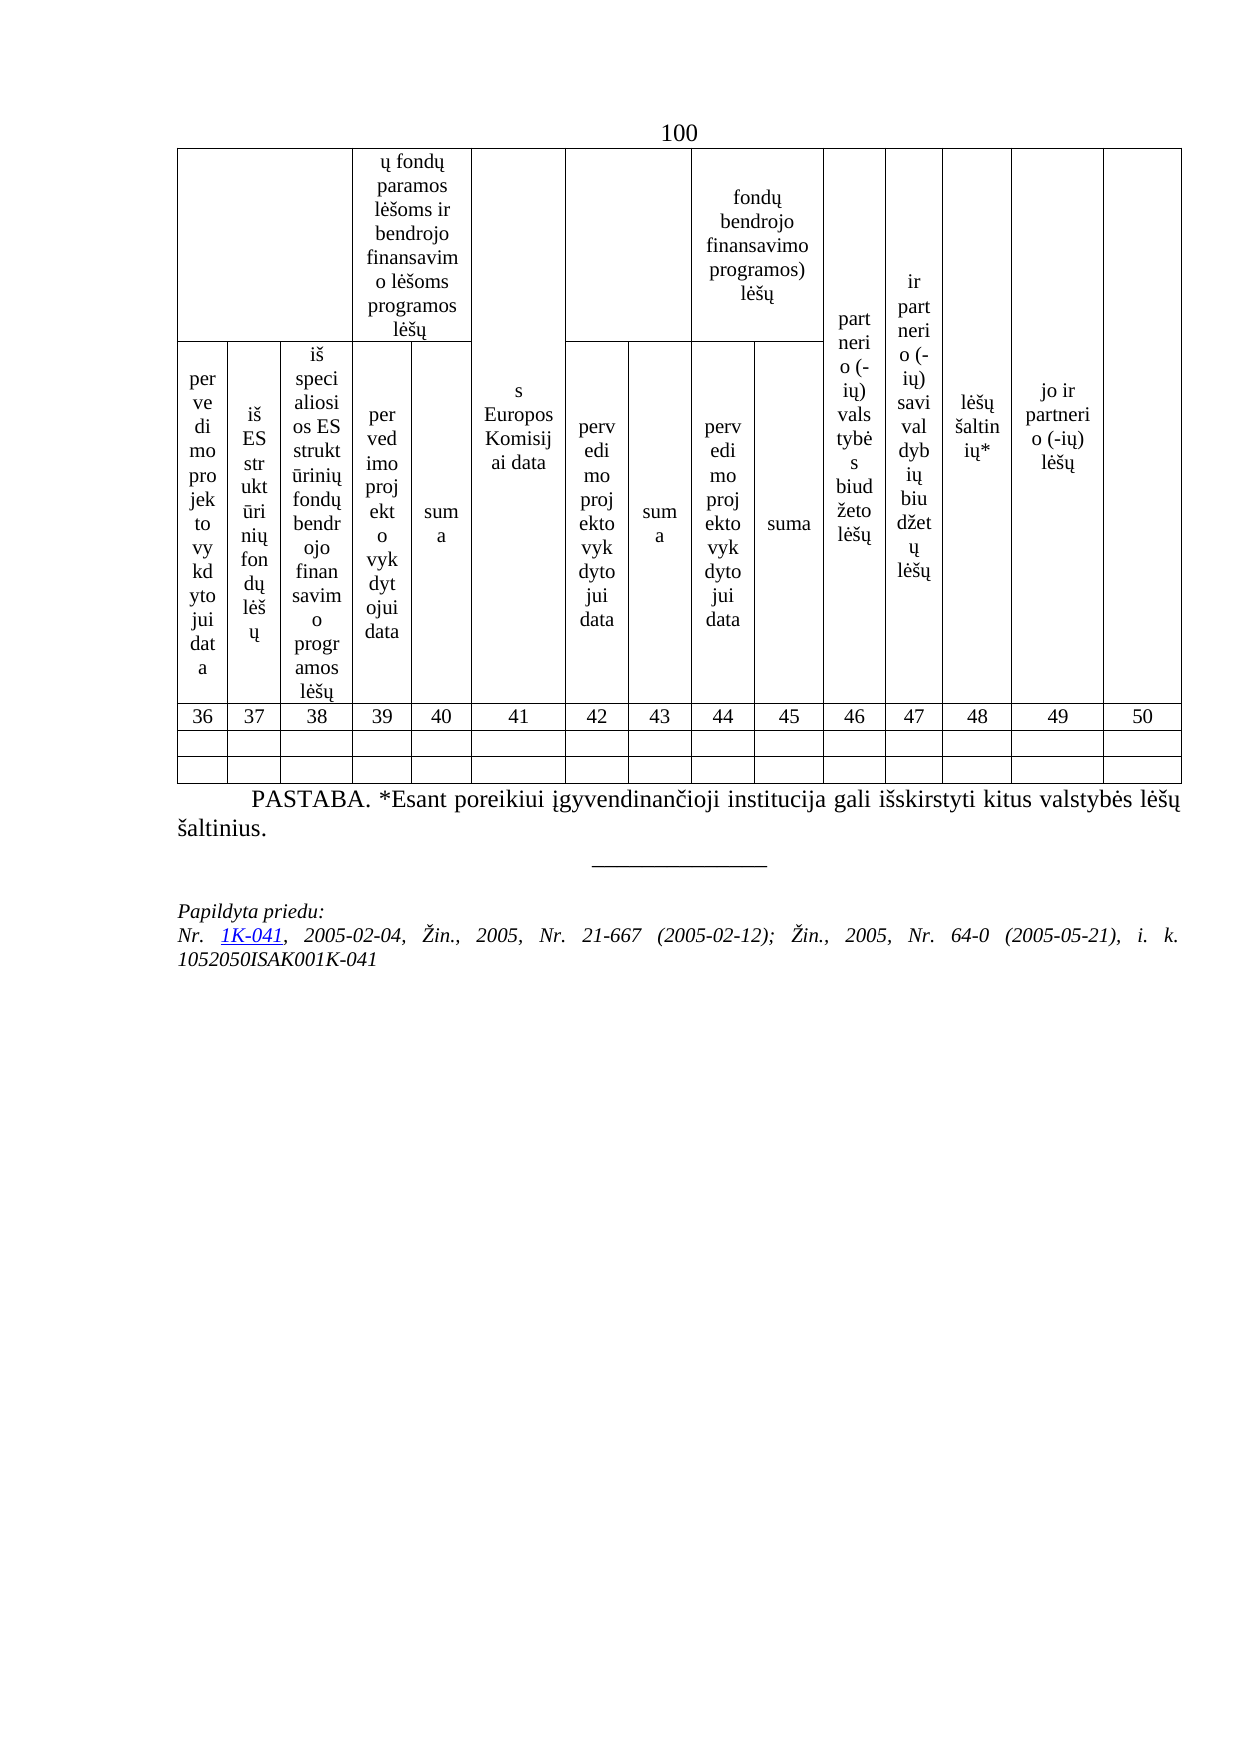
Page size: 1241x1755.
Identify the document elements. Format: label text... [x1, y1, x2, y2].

table_cell 39 [353, 704, 411, 730]
table_cell s Europos Komisijai data [472, 149, 565, 703]
table_cell [353, 731, 411, 756]
table_cell [1012, 731, 1103, 756]
text PASTABA. *Esant poreikiui įgyvendinančioji institucija gali išskirstyti kitus valstybės lėšų šaltinius. [177, 784, 1181, 841]
table_cell iš specialiosios ES struktūrinių fondų bendrojo finansavimo programos lėšų [281, 342, 352, 703]
table_cell 43 [629, 704, 691, 730]
table_cell [566, 757, 628, 783]
table_cell 36 [178, 704, 227, 730]
table_cell jo ir partnerio (-ių) lėšų [1012, 149, 1103, 703]
table_cell 50 [1104, 704, 1181, 730]
table_cell suma [629, 342, 691, 703]
table_cell pervedimo projekto vykdytojui data [566, 342, 628, 703]
table_cell [755, 731, 823, 756]
table_cell [178, 731, 227, 756]
table_cell 49 [1012, 704, 1103, 730]
table_cell 48 [943, 704, 1011, 730]
table_cell [1104, 731, 1181, 756]
table_cell [412, 757, 471, 783]
table_cell [943, 731, 1011, 756]
table_cell pervedimo projekto vykdytojui data [353, 342, 411, 703]
table_cell ir partnerio (-ių) savivaldybių biudžetų lėšų [886, 149, 942, 703]
text Papildyta priedu: [177, 899, 1181, 923]
table_cell [692, 757, 754, 783]
table_cell partnerio (-ių) valstybės biudžeto lėšų [824, 149, 885, 703]
table_cell iš ES struktūrinių fondų lėšų [228, 342, 280, 703]
table_cell 40 [412, 704, 471, 730]
text ______________ [177, 841, 1181, 870]
table_cell [566, 149, 691, 341]
table_cell lėšų šaltinių* [943, 149, 1011, 703]
table_cell 41 [472, 704, 565, 730]
table_cell [472, 731, 565, 756]
table_cell [886, 757, 942, 783]
table_cell [629, 731, 691, 756]
table_cell [178, 149, 352, 341]
table_cell 45 [755, 704, 823, 730]
table_cell [1012, 757, 1103, 783]
table_cell 42 [566, 704, 628, 730]
table_cell [824, 757, 885, 783]
table_cell [824, 731, 885, 756]
table_cell [692, 731, 754, 756]
table_cell [178, 757, 227, 783]
table_cell 38 [281, 704, 352, 730]
table_cell 47 [886, 704, 942, 730]
table_cell [1104, 757, 1181, 783]
table_cell suma [755, 342, 823, 703]
table_cell [566, 731, 628, 756]
table_cell [943, 757, 1011, 783]
table_cell [886, 731, 942, 756]
table_cell pervedimo projekto vykdytojui data [692, 342, 754, 703]
table_cell [228, 757, 280, 783]
table_cell [281, 731, 352, 756]
table_cell [755, 757, 823, 783]
table_cell fondų bendrojo finansavimo programos) lėšų [692, 149, 823, 341]
table_cell 46 [824, 704, 885, 730]
table_cell [228, 731, 280, 756]
text Nr. 1K-041, 2005-02-04, Žin., 2005, Nr. 21-667 (2005-02-12); Žin., 2005, Nr. 64-0 (2005-05-21), i. k. 1052050ISAK001K-041 [177, 923, 1181, 971]
table_cell pervedimo projekto vykdytojui data [178, 342, 227, 703]
table_cell [629, 757, 691, 783]
table_cell [281, 757, 352, 783]
table_cell [412, 731, 471, 756]
table_cell ų fondų paramos lėšoms ir bendrojo finansavimo lėšoms programos lėšų [353, 149, 471, 341]
table_cell 44 [692, 704, 754, 730]
table_cell 37 [228, 704, 280, 730]
table_cell [472, 757, 565, 783]
table_cell [353, 757, 411, 783]
table_cell [1104, 149, 1181, 703]
table_cell suma [412, 342, 471, 703]
